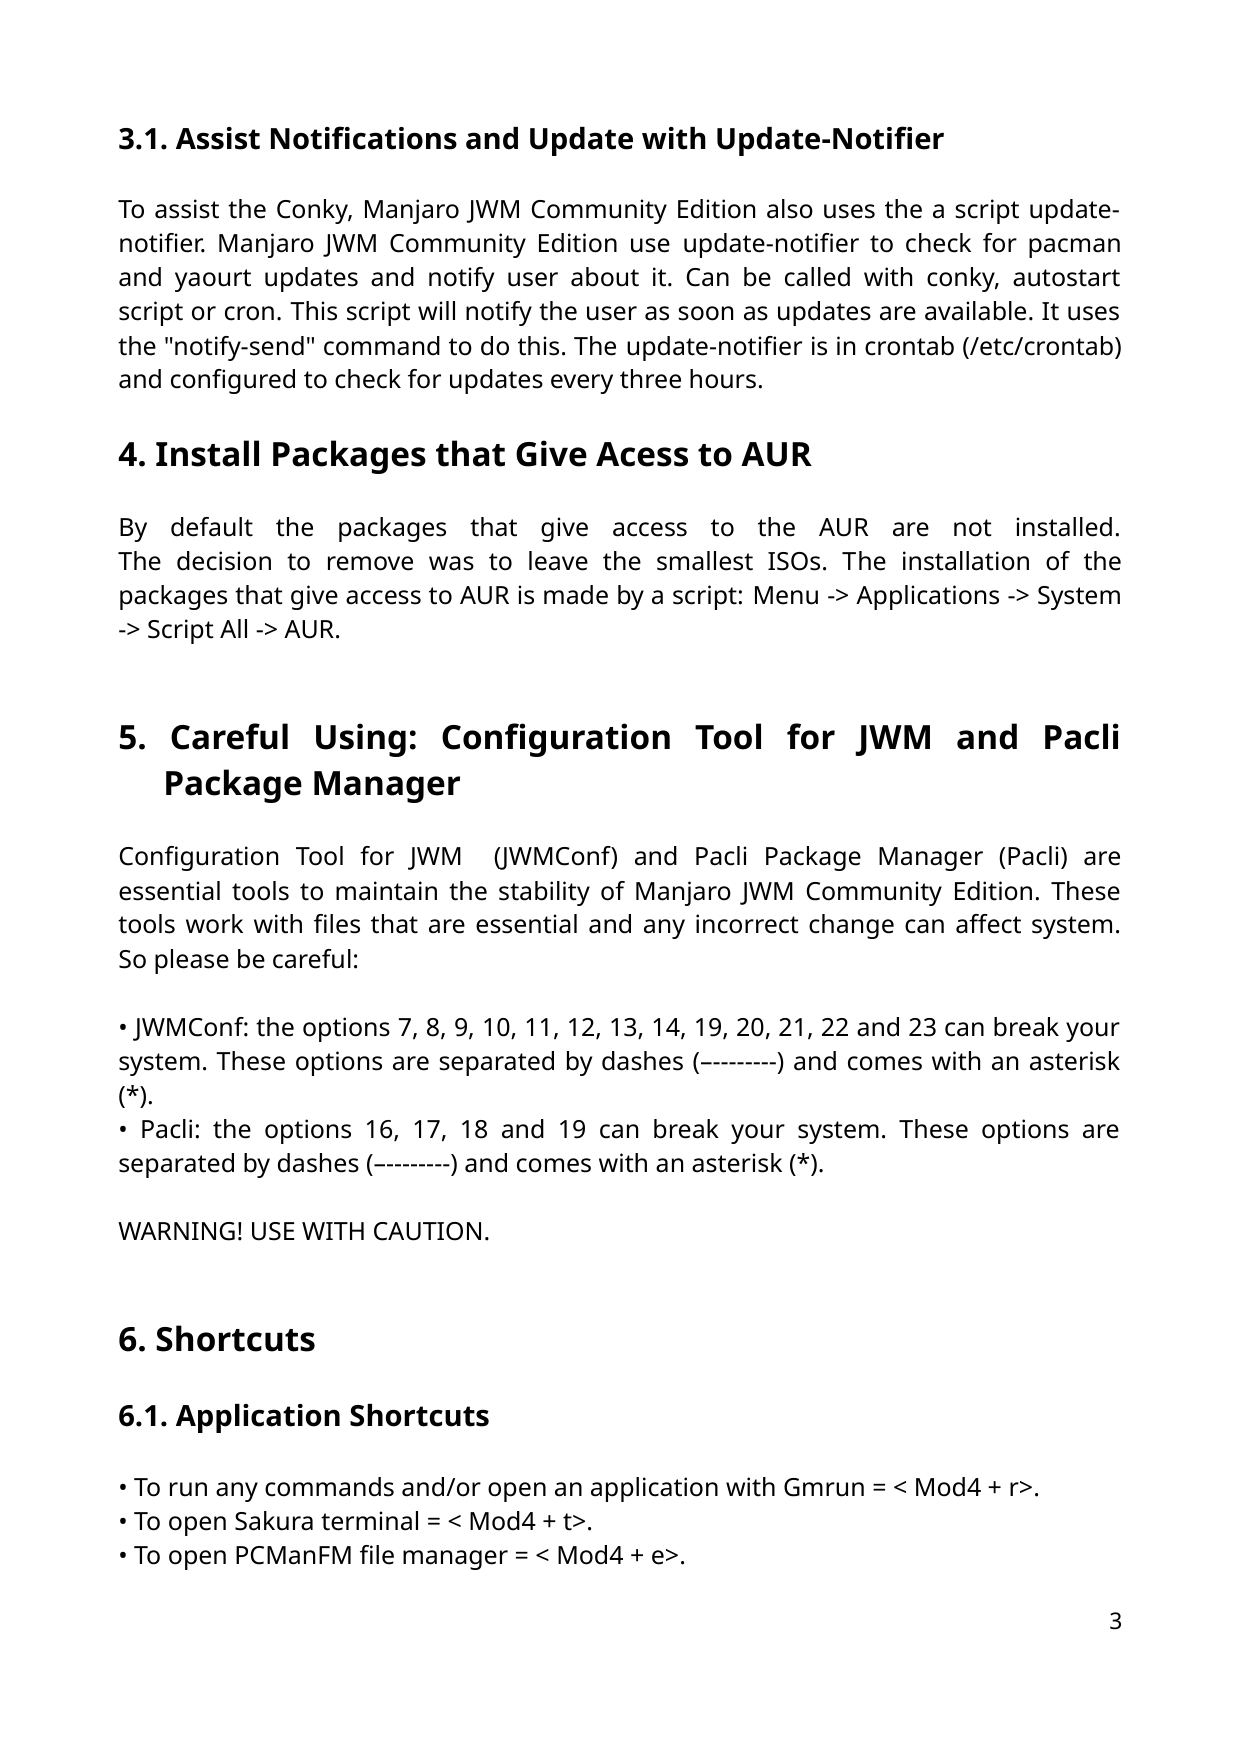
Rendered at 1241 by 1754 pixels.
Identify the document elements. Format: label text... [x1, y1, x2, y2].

subtitle 6.1. Application Shortcuts [118, 1395, 1122, 1435]
text • To open Sakura terminal = < Mod4 + t>. [118, 1503, 1122, 1537]
text Configuration Tool for JWM (JWMConf) and Pacli Package Manager (Pacli) are essential tools to maintain the stability of Manjaro JWM Community Edition. These tools work with files that are essential and any incorrect change can affect system. So please be careful: [118, 839, 1122, 975]
text WARNING! USE WITH CAUTION. [118, 1214, 1122, 1248]
text • To run any commands and/or open an application with Gmrun = < Mod4 + r>. [118, 1469, 1122, 1503]
subtitle 6. Shortcuts [118, 1316, 1122, 1361]
text • JWMConf: the options 7, 8, 9, 10, 11, 12, 13, 14, 19, 20, 21, 22 and 23 can break your system. These options are separated by dashes (–--------) and comes with an asterisk (*). [118, 1009, 1122, 1112]
subtitle 3.1. Assist Notifications and Update with Update-Notifier [118, 118, 1122, 158]
text To assist the Conky, Manjaro JWM Community Edition also uses the a script update-notifier. Manjaro JWM Community Edition use update-notifier to check for pacman and yaourt updates and notify user about it. Can be called with conky, autostart script or cron. This script will notify the user as soon as updates are available. It uses the "notify-send" command to do this. The update-notifier is in crontab (/etc/crontab) and configured to check for updates every three hours. [118, 192, 1122, 396]
subtitle 4. Install Packages that Give Acess to AUR [118, 430, 1122, 476]
text By default the packages that give access to the AUR are not installed. The decision to remove was to leave the smallest ISOs. The installation of the packages that give access to AUR is made by a script: Menu -> Applications -> System -> Script All -> AUR. [118, 510, 1122, 646]
text • Pacli: the options 16, 17, 18 and 19 can break your system. These options are separated by dashes (–--------) and comes with an asterisk (*). [118, 1112, 1122, 1180]
subtitle 5. Careful Using: Configuration Tool for JWM and Pacli Package Manager [118, 714, 1122, 805]
text • To open PCManFM file manager = < Mod4 + e>. [118, 1537, 1122, 1571]
